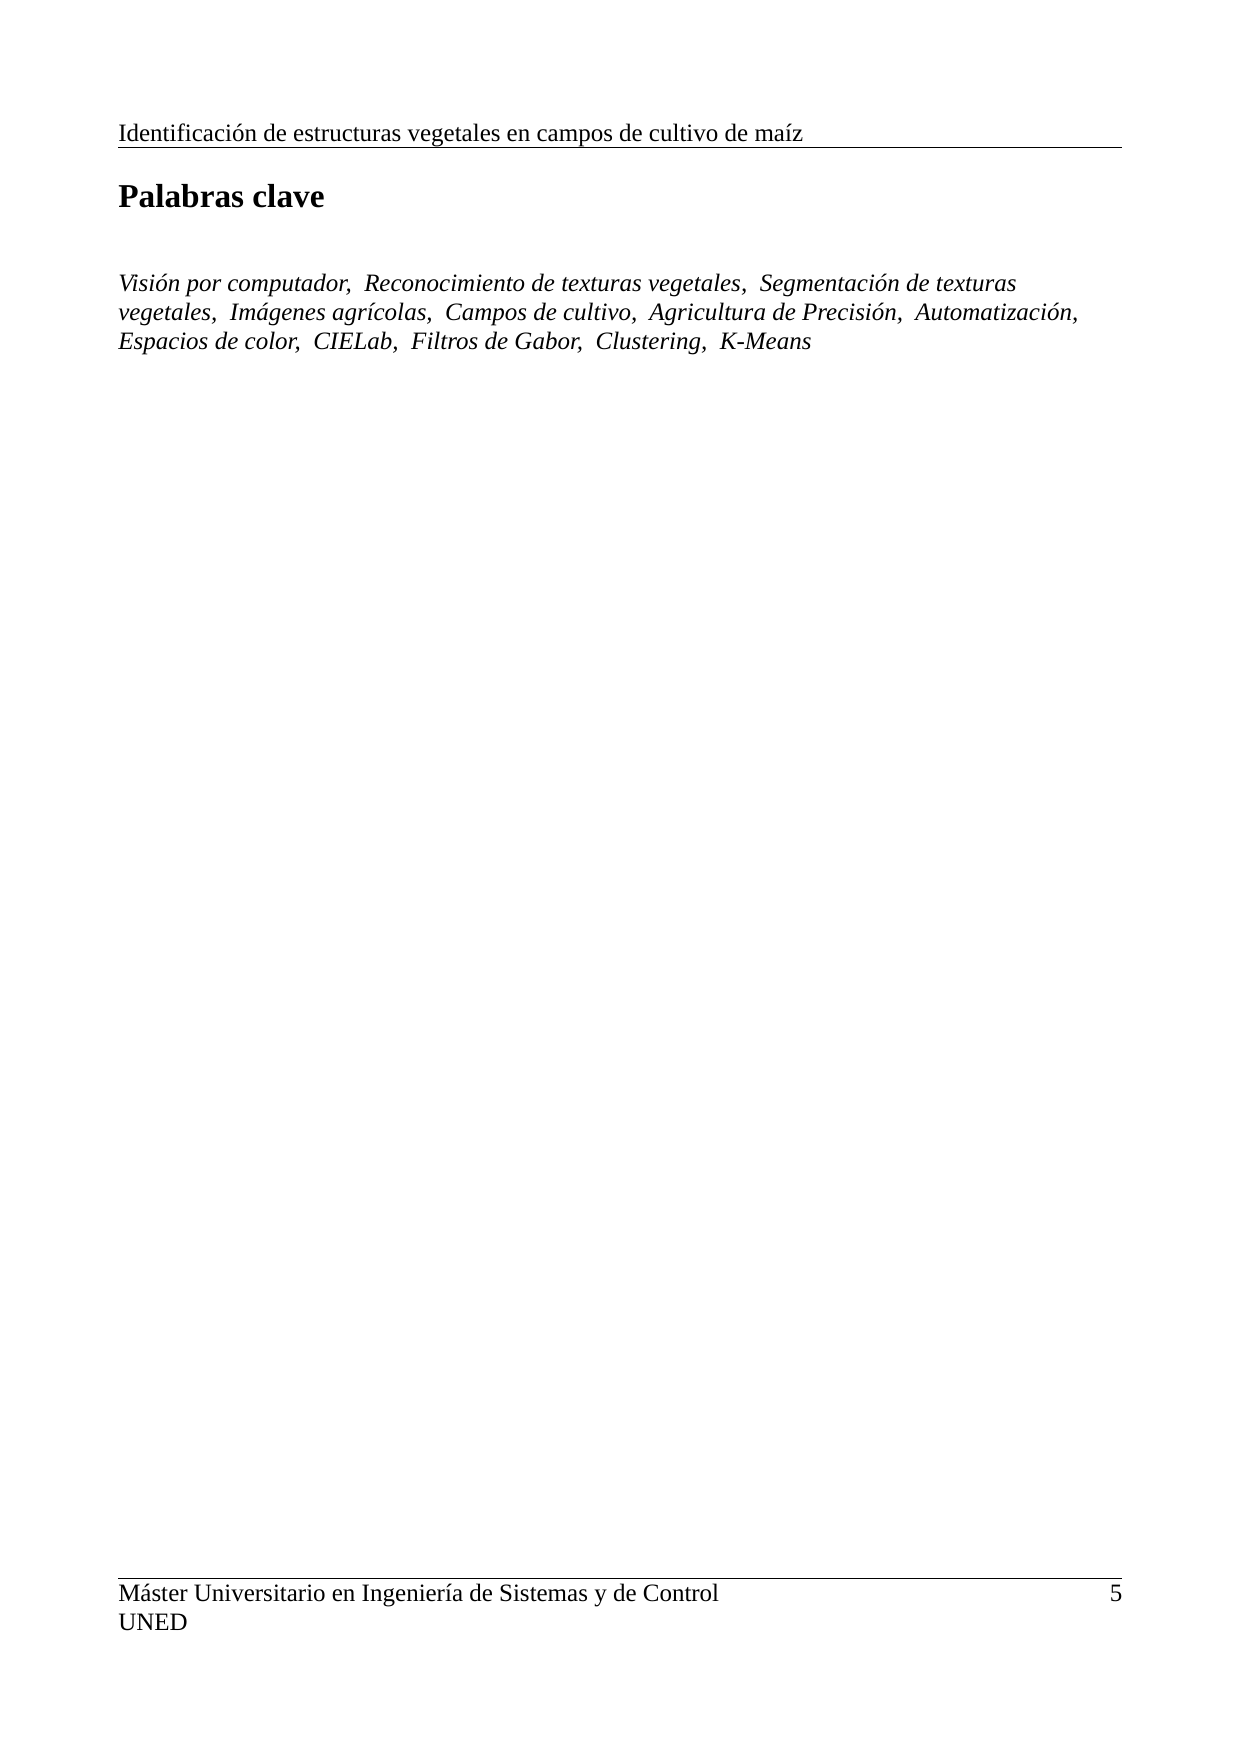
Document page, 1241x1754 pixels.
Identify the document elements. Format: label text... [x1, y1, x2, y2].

text Palabras clave [118, 176, 1122, 215]
text Visión por computador, Reconocimiento de texturas vegetales, Segmentación de texturas vegetales, Imágenes agrícolas, Campos de cultivo, Agricultura de Precisión, Automatización, Espacios de color, CIELab, Filtros de Gabor, Clustering, K-Means [118, 268, 1122, 355]
